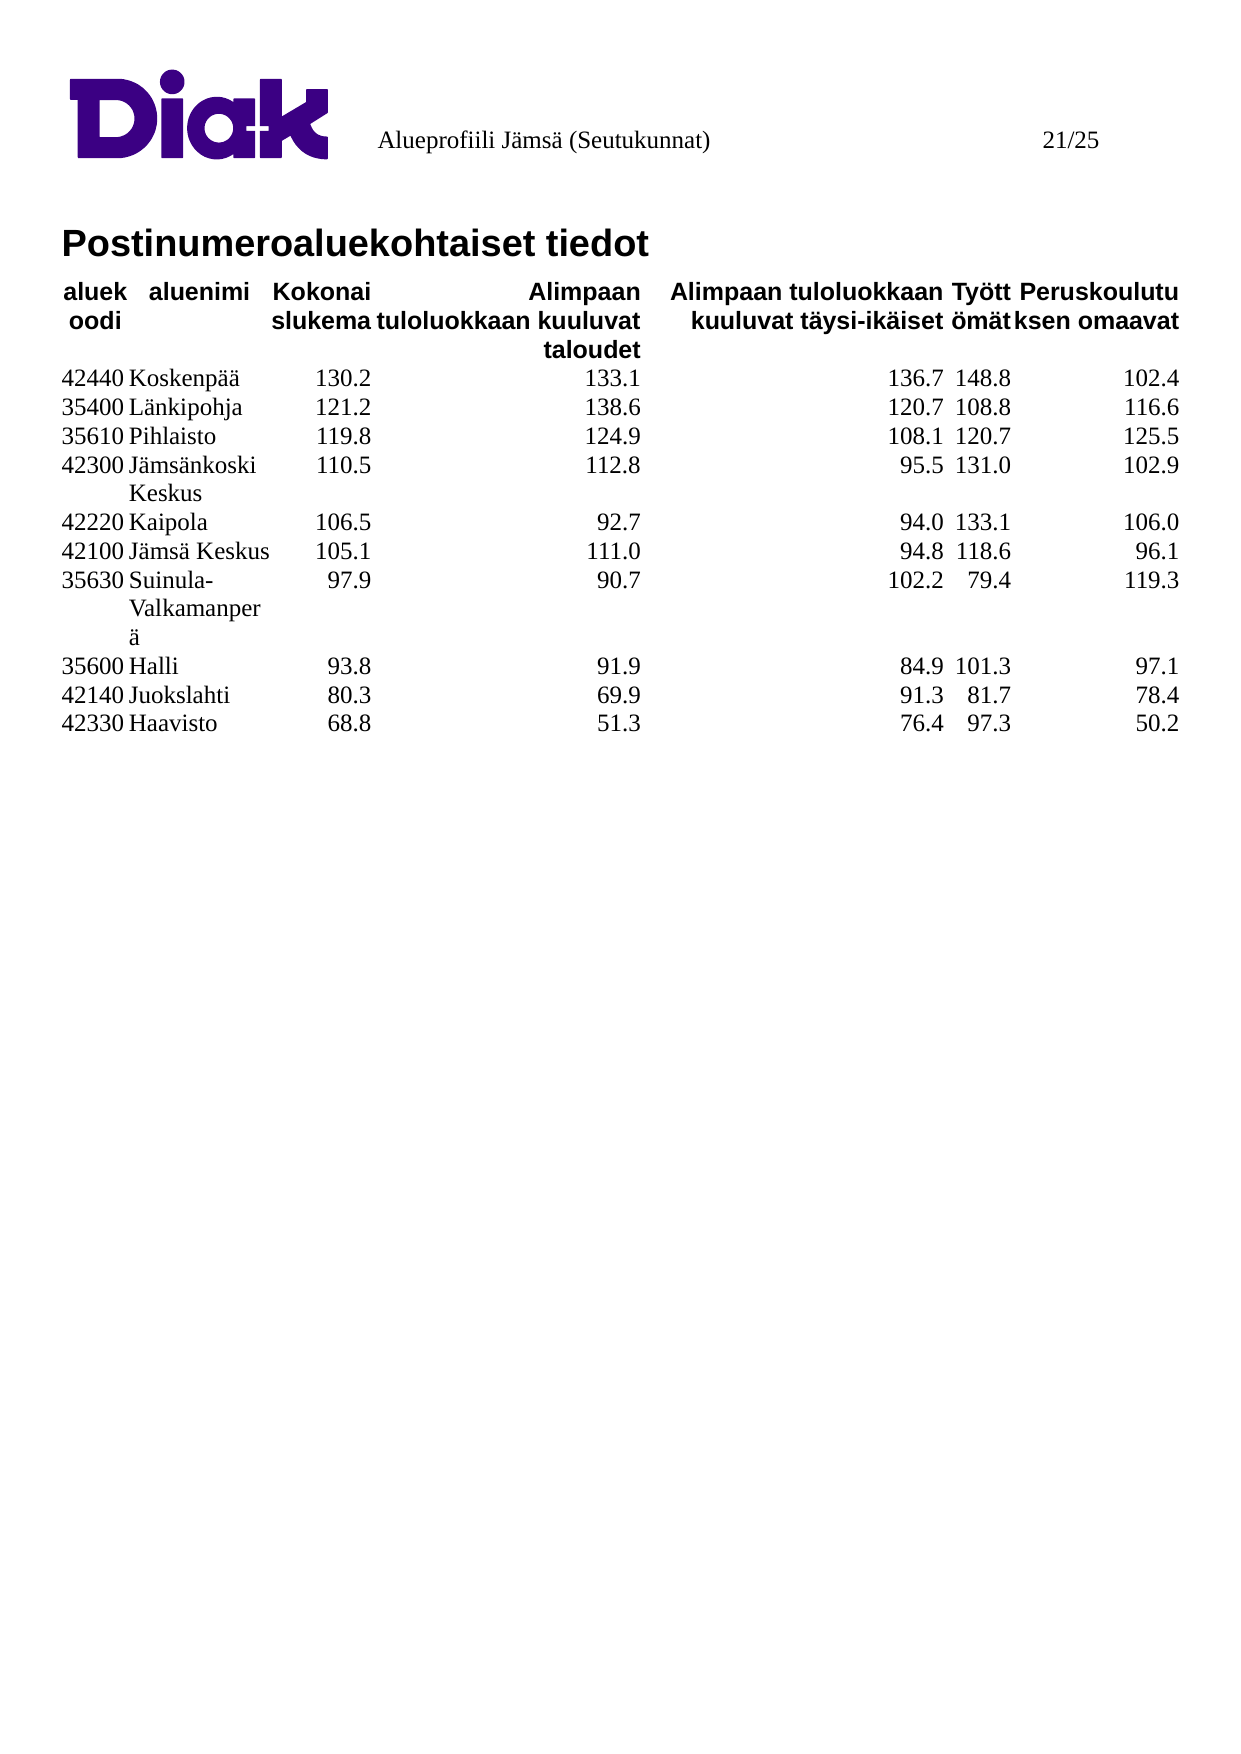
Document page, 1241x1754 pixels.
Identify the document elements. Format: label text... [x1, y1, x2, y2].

table_cell 97.1 [1011, 651, 1179, 680]
table_cell 68.8 [270, 709, 371, 737]
table_cell 102.9 [1011, 450, 1179, 507]
table_cell Jämsä Keskus [129, 536, 270, 565]
table_cell Koskenpää [129, 364, 270, 392]
table_cell 101.3 [943, 651, 1011, 680]
table_cell 35600 [61, 651, 129, 680]
table_cell 97.3 [943, 709, 1011, 737]
table_cell 110.5 [270, 450, 371, 507]
table_cell 133.1 [371, 364, 640, 392]
table_cell 42330 [61, 709, 129, 737]
table_cell 69.9 [371, 680, 640, 708]
table_header Alimpaan tuloluokkaan kuuluvat taloudet [371, 277, 640, 363]
table_cell 35610 [61, 421, 129, 450]
table_cell 138.6 [371, 392, 640, 421]
table_cell 102.4 [1011, 364, 1179, 392]
table_cell 124.9 [371, 421, 640, 450]
table_cell Halli [129, 651, 270, 680]
table_cell 108.8 [943, 392, 1011, 421]
table_cell 120.7 [943, 421, 1011, 450]
table_cell 90.7 [371, 565, 640, 651]
table_cell 133.1 [943, 507, 1011, 536]
table_cell 94.8 [640, 536, 943, 565]
table_cell Juokslahti [129, 680, 270, 708]
table_cell 35400 [61, 392, 129, 421]
table_cell 97.9 [270, 565, 371, 651]
table_header Peruskoulutuksen omaavat [1011, 277, 1179, 363]
table_cell 84.9 [640, 651, 943, 680]
table_cell 94.0 [640, 507, 943, 536]
table_cell 95.5 [640, 450, 943, 507]
table_cell 91.3 [640, 680, 943, 708]
table_cell 118.6 [943, 536, 1011, 565]
table_cell Länkipohja [129, 392, 270, 421]
table_cell 111.0 [371, 536, 640, 565]
table_cell 78.4 [1011, 680, 1179, 708]
table_cell 136.7 [640, 364, 943, 392]
table_header Alimpaan tuloluokkaan kuuluvat täysi-ikäiset [640, 277, 943, 363]
table_cell 131.0 [943, 450, 1011, 507]
table_header aluekoodi [61, 277, 129, 363]
table_header Kokonaislukema [270, 277, 371, 363]
subtitle Postinumeroaluekohtaiset tiedot [61, 221, 1179, 265]
table_cell 120.7 [640, 392, 943, 421]
table_cell 76.4 [640, 709, 943, 737]
table_cell 125.5 [1011, 421, 1179, 450]
table_cell 93.8 [270, 651, 371, 680]
table_cell 102.2 [640, 565, 943, 651]
table_cell 79.4 [943, 565, 1011, 651]
table_cell Jämsänkoski Keskus [129, 450, 270, 507]
table_cell 119.3 [1011, 565, 1179, 651]
table_cell 121.2 [270, 392, 371, 421]
table_cell 108.1 [640, 421, 943, 450]
table_cell 80.3 [270, 680, 371, 708]
table_cell 42100 [61, 536, 129, 565]
table_cell 35630 [61, 565, 129, 651]
table_cell 106.0 [1011, 507, 1179, 536]
table_cell 42440 [61, 364, 129, 392]
table_cell 96.1 [1011, 536, 1179, 565]
table_cell 42300 [61, 450, 129, 507]
table_cell 112.8 [371, 450, 640, 507]
table_header aluenimi [129, 277, 270, 363]
table_cell 119.8 [270, 421, 371, 450]
table_header Työttömät [943, 277, 1011, 363]
table_cell Kaipola [129, 507, 270, 536]
table_cell 92.7 [371, 507, 640, 536]
table_cell 50.2 [1011, 709, 1179, 737]
table_cell 42140 [61, 680, 129, 708]
table_cell 148.8 [943, 364, 1011, 392]
table_cell 81.7 [943, 680, 1011, 708]
table_cell 116.6 [1011, 392, 1179, 421]
table_cell Pihlaisto [129, 421, 270, 450]
table_cell 105.1 [270, 536, 371, 565]
table_cell 51.3 [371, 709, 640, 737]
table_cell 42220 [61, 507, 129, 536]
table_cell Suinula-Valkamanperä [129, 565, 270, 651]
table_cell 130.2 [270, 364, 371, 392]
table_cell 106.5 [270, 507, 371, 536]
table_cell 91.9 [371, 651, 640, 680]
table_cell Haavisto [129, 709, 270, 737]
